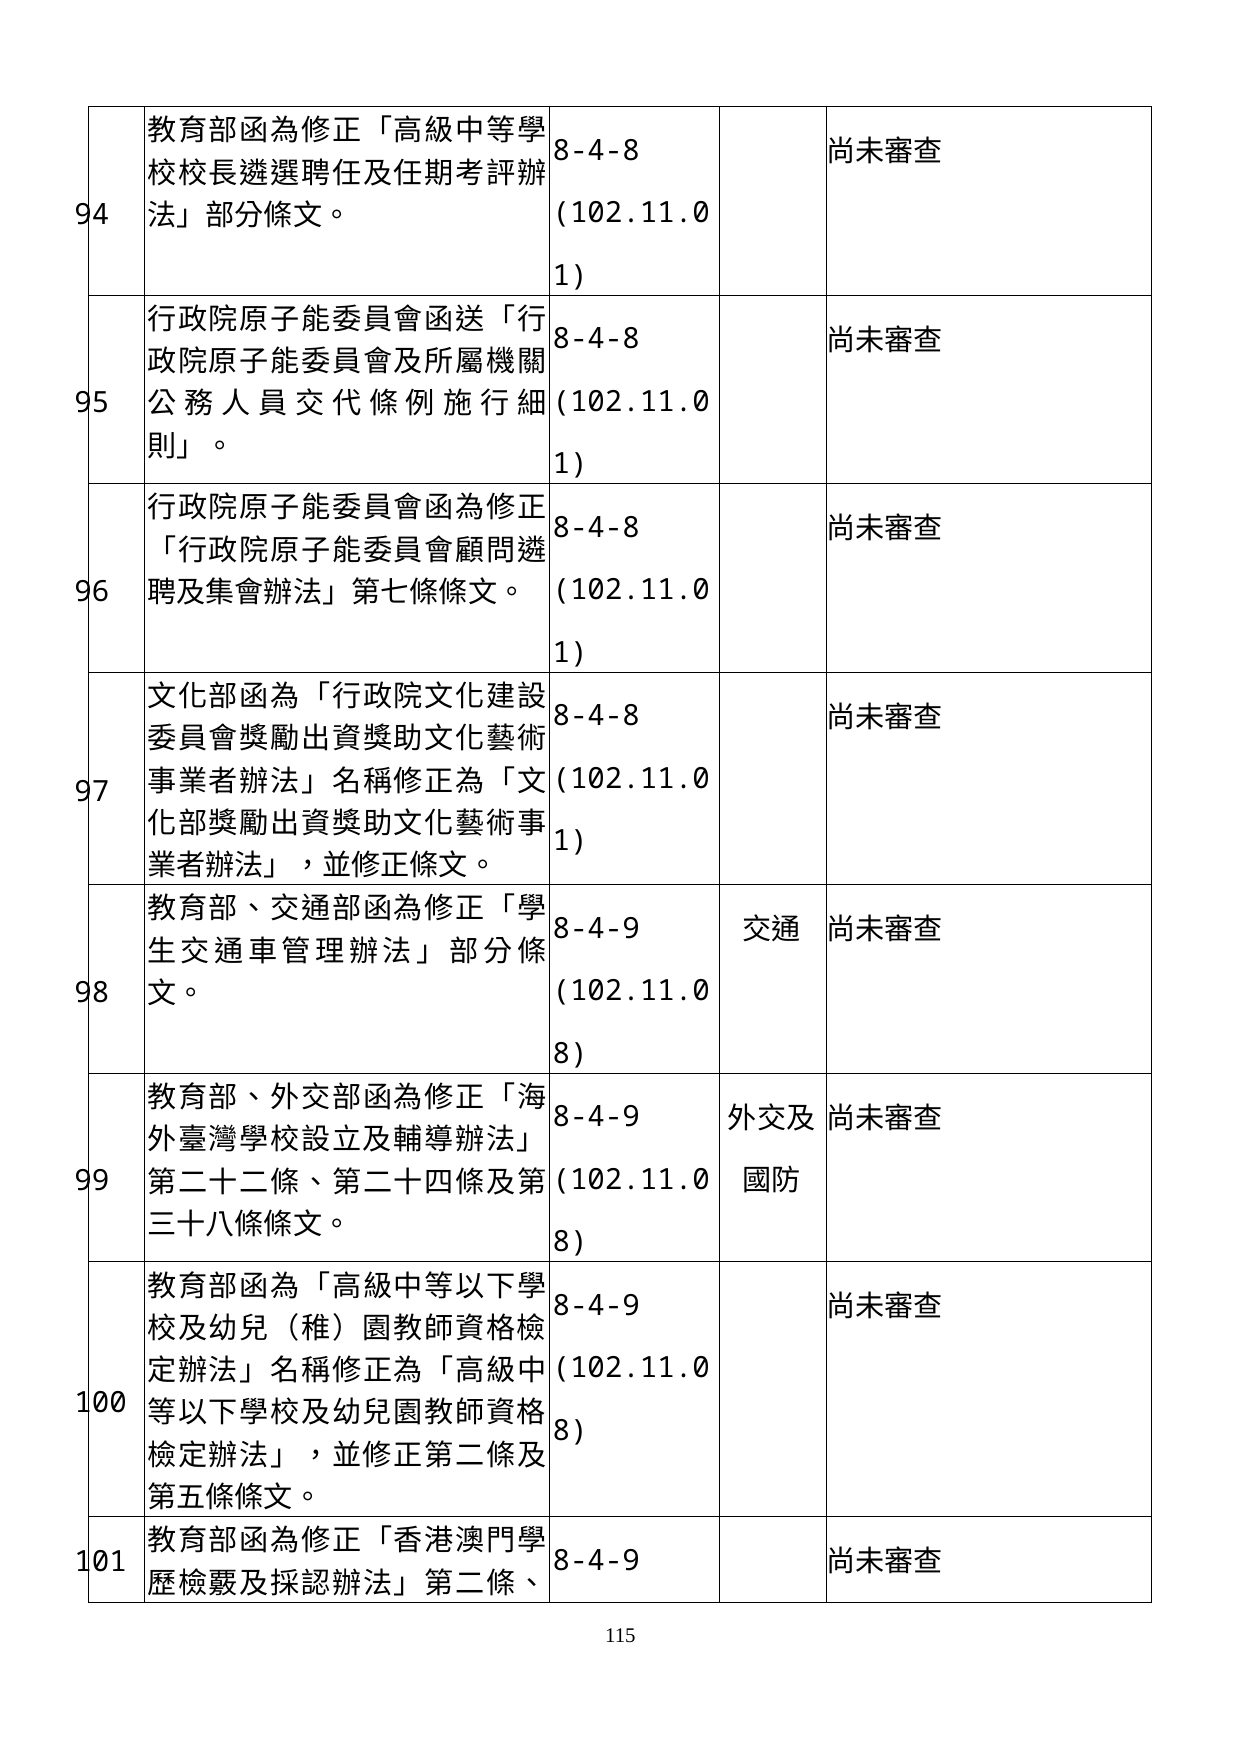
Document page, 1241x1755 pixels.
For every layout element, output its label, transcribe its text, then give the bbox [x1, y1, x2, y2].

table_cell 8-4-9 (102.11.08) [550, 1074, 719, 1261]
table_cell [720, 1517, 826, 1602]
table_cell [89, 484, 144, 672]
table_cell 外交及國防 [720, 1074, 826, 1261]
table_cell 教育部函為修正「香港澳門學歷檢覈及採認辦法」第二條、 [145, 1517, 549, 1602]
table_cell 教育部函為修正「高級中等學校校長遴選聘任及任期考評辦法」部分條文。 [145, 107, 549, 294]
table_cell 8-4-9 (102.11.08) [550, 1262, 719, 1516]
table_cell [89, 1517, 144, 1602]
table_cell 8-4-9 [550, 1517, 719, 1602]
table_cell [89, 296, 144, 483]
table_cell 8-4-8 (102.11.01) [550, 296, 719, 483]
table_cell 8-4-8 (102.11.01) [550, 673, 719, 884]
table_cell 8-4-8 (102.11.01) [550, 484, 719, 672]
table_cell [720, 484, 826, 672]
table_cell 尚未審查 [827, 673, 1151, 884]
table_cell 8-4-8 (102.11.01) [550, 107, 719, 294]
table_cell [89, 673, 144, 884]
table_cell 教育部、外交部函為修正「海外臺灣學校設立及輔導辦法」第二十二條、第二十四條及第三十八條條文。 [145, 1074, 549, 1261]
table_cell [89, 107, 144, 294]
table_cell 行政院原子能委員會函送「行政院原子能委員會及所屬機關公務人員交代條例施行細則」。 [145, 296, 549, 483]
table_cell 教育部函為「高級中等以下學校及幼兒（稚）園教師資格檢定辦法」名稱修正為「高級中等以下學校及幼兒園教師資格檢定辦法」，並修正第二條及第五條條文。 [145, 1262, 549, 1516]
table_cell 尚未審查 [827, 296, 1151, 483]
table_cell [89, 1262, 144, 1516]
table_cell 8-4-9 (102.11.08) [550, 885, 719, 1073]
table_cell 尚未審查 [827, 1262, 1151, 1516]
table_cell 尚未審查 [827, 885, 1151, 1073]
table_cell 尚未審查 [827, 107, 1151, 294]
table_cell 尚未審查 [827, 484, 1151, 672]
table_cell 尚未審查 [827, 1074, 1151, 1261]
table_cell [720, 296, 826, 483]
table_cell [720, 107, 826, 294]
table_cell [89, 1074, 144, 1261]
table_cell [720, 673, 826, 884]
table_cell 行政院原子能委員會函為修正「行政院原子能委員會顧問遴聘及集會辦法」第七條條文。 [145, 484, 549, 672]
table_cell 教育部、交通部函為修正「學生交通車管理辦法」部分條文。 [145, 885, 549, 1073]
table_cell 尚未審查 [827, 1517, 1151, 1602]
table_cell 交通 [720, 885, 826, 1073]
table_cell [89, 885, 144, 1073]
table_cell [720, 1262, 826, 1516]
table_cell 文化部函為「行政院文化建設委員會獎勵出資獎助文化藝術事業者辦法」名稱修正為「文化部獎勵出資獎助文化藝術事業者辦法」，並修正條文。 [145, 673, 549, 884]
